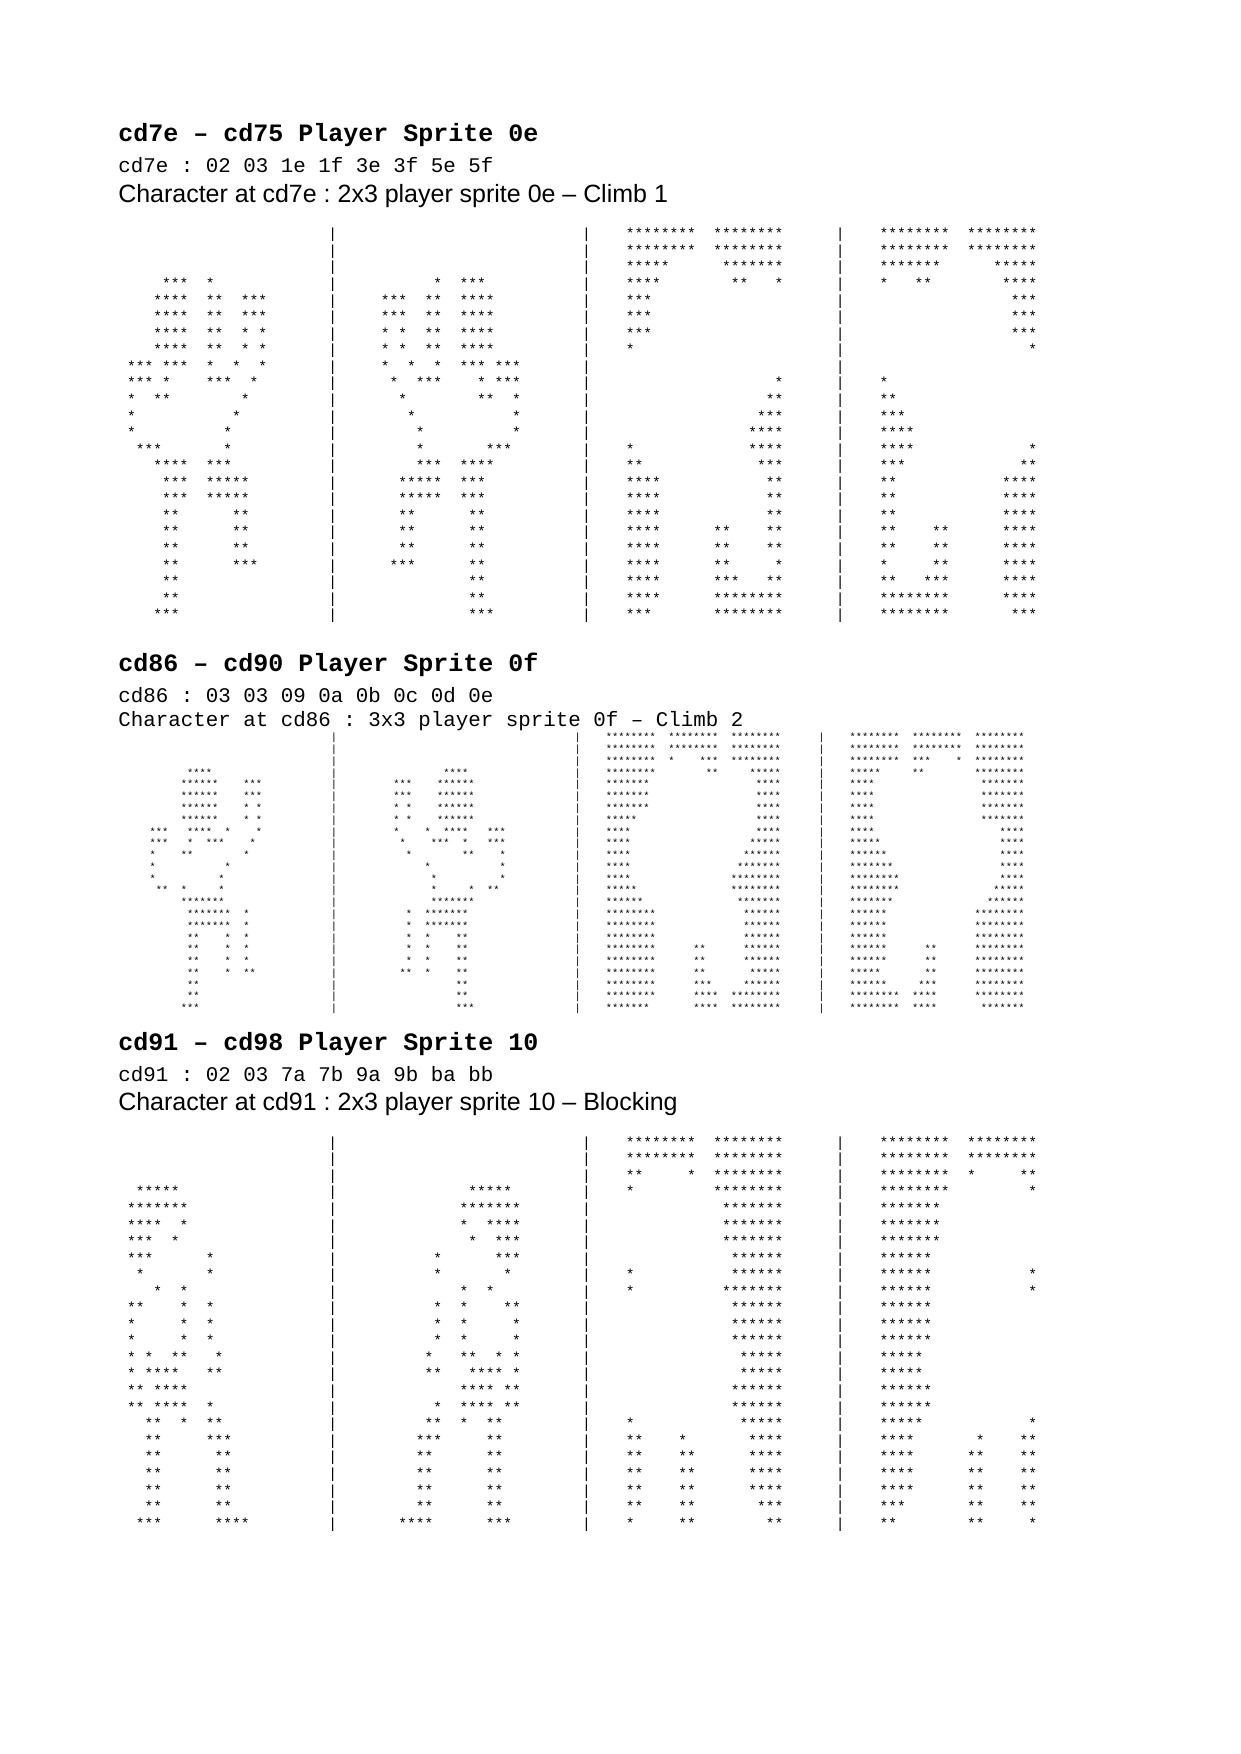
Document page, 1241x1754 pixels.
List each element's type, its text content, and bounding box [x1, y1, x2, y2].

text * * | * * | * ******* | ****** * [118, 1284, 1122, 1301]
text ****** * * | * * ****** | ******* **** | **** ******* [118, 803, 1122, 814]
text ** ** | ** ** | **** ** ** | ** ** **** [118, 541, 1122, 558]
text *** **** | **** *** | * ** ** | ** ** * [118, 1516, 1122, 1532]
text ****** *** | *** ****** | ******* **** | **** ******* [118, 779, 1122, 791]
text * * | * * | **** ******* | ******* **** [118, 862, 1122, 873]
text **** * | * **** | ******* | ******* [118, 1218, 1122, 1234]
text | | ******** ******** | ******** ******** [118, 1151, 1122, 1168]
text *** | *** | *** ******** | ******** *** [118, 607, 1122, 624]
text *** * *** * | * *** * *** | * | * [118, 376, 1122, 392]
text ******* * | * ******* | ******** ****** | ****** ******** [118, 909, 1122, 921]
text | | ******** ******** | ******** ******** [118, 227, 1122, 243]
text | | ******** ******** | ******** ******** [118, 243, 1122, 260]
text * * | * * | *** | *** [118, 409, 1122, 425]
text **** ** *** | *** ** **** | *** | *** [118, 293, 1122, 309]
text *** * | * *** | ******* | ******* [118, 1234, 1122, 1251]
text ** * ** | ** * ** | ******** ** ***** | ***** ** ******** [118, 968, 1122, 979]
text * * * | * * * | ****** | ****** [118, 1334, 1122, 1350]
text * * | * * | **** | **** [118, 425, 1122, 442]
text ** | ** | **** ******** | ******** **** [118, 591, 1122, 607]
text ** * * | * * ** | ****** | ****** [118, 1301, 1122, 1317]
text ****** * * | * * ****** | ***** **** | **** ******* [118, 814, 1122, 826]
text * ** * | * ** * | ** | ** [118, 392, 1122, 409]
text * * | * * | **** ******** | ******** **** [118, 873, 1122, 885]
text *** * | * *** | **** ** * | * ** **** [118, 276, 1122, 293]
text Character at cd7e : 2x3 player sprite 0e – Climb 1 [118, 179, 1122, 208]
text *** *** * * * | * * * *** *** | | [118, 359, 1122, 376]
text ** * * | * * ** | ******** ** ****** | ****** ** ******** [118, 956, 1122, 968]
text * * ** * | * ** * * | ***** | ***** [118, 1350, 1122, 1367]
text | | ******** ******** ******** | ******** ******** ******** [118, 744, 1122, 756]
text cd86 : 03 03 09 0a 0b 0c 0d 0e [118, 685, 1122, 708]
text ** * * | * * ** | ***** ******** | ******** ***** [118, 885, 1122, 897]
text * * | * * | * ****** | ****** * [118, 1267, 1122, 1284]
text ******* * | * ******* | ******** ****** | ****** ******** [118, 921, 1122, 932]
text ** | ** | **** *** ** | ** *** **** [118, 574, 1122, 591]
subtitle cd86 – cd90 Player Sprite 0f [118, 651, 1122, 679]
text ******* | ******* | ******* | ******* [118, 1201, 1122, 1218]
text ** **** * | * **** ** | ****** | ****** [118, 1400, 1122, 1416]
text **** ** * * | * * ** **** | * | * [118, 342, 1122, 359]
text ****** *** | *** ****** | ******* **** | **** ******* [118, 791, 1122, 803]
text ** **** | **** ** | ****** | ****** [118, 1383, 1122, 1400]
text ***** | ***** | * ******** | ******** * [118, 1184, 1122, 1201]
text ** ** | ** ** | **** ** | ** **** [118, 508, 1122, 525]
text Character at cd86 : 3x3 player sprite 0f – Climb 2 [118, 708, 1122, 732]
text ** *** | *** ** | ** * **** | **** * ** [118, 1433, 1122, 1449]
text ** *** | *** ** | **** ** * | * ** **** [118, 558, 1122, 574]
text ** | ** | ******** *** ****** | ****** *** ******** [118, 979, 1122, 991]
text *** | *** | ******* **** ******** | ******** **** ******* [118, 1003, 1122, 1015]
text **** ** * * | * * ** **** | *** | *** [118, 326, 1122, 342]
text *** **** * * | * * **** *** | **** **** | **** **** [118, 826, 1122, 838]
text ** ** | ** ** | ** ** *** | *** ** ** [118, 1499, 1122, 1516]
text Character at cd91 : 2x3 player sprite 10 – Blocking [118, 1087, 1122, 1116]
text *** ***** | ***** *** | **** ** | ** **** [118, 492, 1122, 508]
text * ** * | * ** * | **** ****** | ****** **** [118, 850, 1122, 862]
text *** * | * *** | ****** | ****** [118, 1251, 1122, 1267]
subtitle cd7e – cd75 Player Sprite 0e [118, 121, 1122, 149]
text ** * ** | ** * ** | * ***** | ***** * [118, 1416, 1122, 1433]
text **** | **** | ******** ** ***** | ***** ** ******** [118, 767, 1122, 779]
text ** ** | ** ** | ** ** **** | **** ** ** [118, 1466, 1122, 1483]
text | | ******** * *** ******** | ******** *** * ******** [118, 756, 1122, 767]
text ** * * | * * ** | ******** ** ****** | ****** ** ******** [118, 944, 1122, 956]
text cd91 : 02 03 7a 7b 9a 9b ba bb [118, 1064, 1122, 1087]
text ** * * | * * ** | ******** ****** | ****** ******** [118, 932, 1122, 944]
text cd7e : 02 03 1e 1f 3e 3f 5e 5f [118, 155, 1122, 179]
text **** *** | *** **** | ** *** | *** ** [118, 458, 1122, 475]
text * * * | * * * | ****** | ****** [118, 1317, 1122, 1334]
text **** ** *** | *** ** **** | *** | *** [118, 309, 1122, 326]
text ** ** | ** ** | ** ** **** | **** ** ** [118, 1449, 1122, 1466]
text | | ******** ******** ******** | ******** ******** ******** [118, 732, 1122, 744]
text ** ** | ** ** | ** ** **** | **** ** ** [118, 1483, 1122, 1499]
text *** * *** * | * *** * *** | **** ***** | ***** **** [118, 838, 1122, 850]
subtitle cd91 – cd98 Player Sprite 10 [118, 1029, 1122, 1058]
text ** ** | ** ** | **** ** ** | ** ** **** [118, 525, 1122, 541]
text ** | ** | ******** **** ******** | ******** **** ******** [118, 991, 1122, 1003]
text | | ** * ******** | ******** * ** [118, 1168, 1122, 1184]
text * **** ** | ** **** * | ***** | ***** [118, 1367, 1122, 1383]
text ******* | ******* | ****** ******* | ******* ****** [118, 897, 1122, 909]
text *** * | * *** | * **** | **** * [118, 442, 1122, 458]
text | | ******** ******** | ******** ******** [118, 1135, 1122, 1151]
text *** ***** | ***** *** | **** ** | ** **** [118, 475, 1122, 492]
text | | ***** ******* | ******* ***** [118, 260, 1122, 276]
